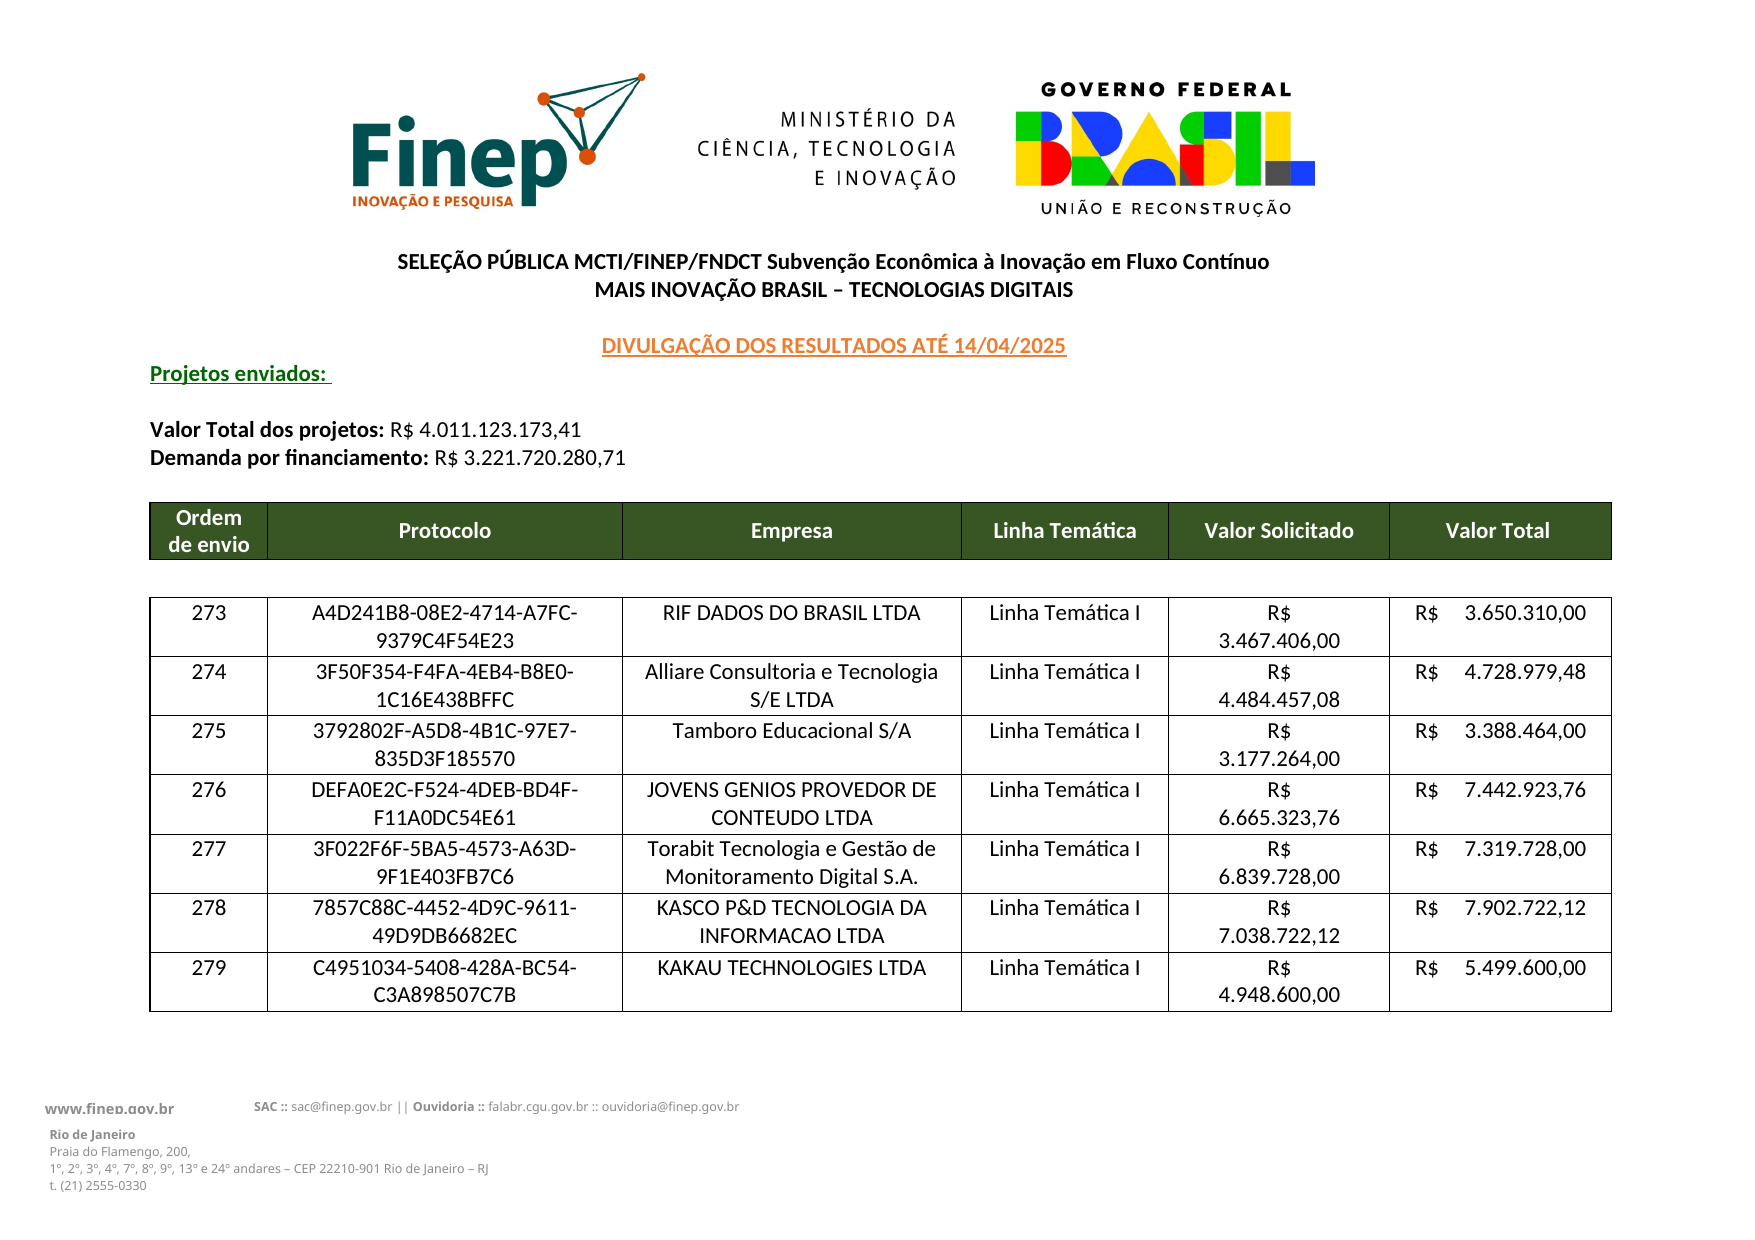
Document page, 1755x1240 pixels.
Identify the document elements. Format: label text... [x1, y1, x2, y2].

table_cell R$ 4.948.600,00 [1169, 953, 1389, 1011]
table_cell R$ 4.728.979,48 [1390, 657, 1611, 715]
table_cell R$ 6.839.728,00 [1169, 835, 1389, 892]
table_cell Alliare Consultoria e Tecnologia S/E LTDA [623, 657, 961, 715]
table_cell R$ 3.650.310,00 [1390, 598, 1611, 656]
table_cell Torabit Tecnologia e Gestão de Monitoramento Digital S.A. [623, 835, 961, 892]
table_cell 276 [151, 775, 267, 833]
table_cell DEFA0E2C-F524-4DEB-BD4F-F11A0DC54E61 [268, 775, 622, 833]
table_cell Linha Temática I [962, 953, 1168, 1011]
table_cell A4D241B8-08E2-4714-A7FC-9379C4F54E23 [268, 598, 622, 656]
table_cell 277 [151, 835, 267, 892]
table_cell R$ 5.499.600,00 [1390, 953, 1611, 1011]
table_cell 3792802F-A5D8-4B1C-97E7-835D3F185570 [268, 716, 622, 774]
table_cell R$ 4.484.457,08 [1169, 657, 1389, 715]
table_cell R$ 3.177.264,00 [1169, 716, 1389, 774]
table_cell KASCO P&D TECNOLOGIA DA INFORMACAO LTDA [623, 894, 961, 952]
table_cell 279 [151, 953, 267, 1011]
table_cell RIF DADOS DO BRASIL LTDA [623, 598, 961, 656]
table_cell 275 [151, 716, 267, 774]
table_cell 7857C88C-4452-4D9C-9611-49D9DB6682EC [268, 894, 622, 952]
table_cell 3F50F354-F4FA-4EB4-B8E0-1C16E438BFFC [268, 657, 622, 715]
table_cell Linha Temática I [962, 598, 1168, 656]
table_cell KAKAU TECHNOLOGIES LTDA [623, 953, 961, 1011]
table_cell Linha Temática I [962, 657, 1168, 715]
table_cell Linha Temática I [962, 716, 1168, 774]
table_cell Tamboro Educacional S/A [623, 716, 961, 774]
table_cell R$ 7.442.923,76 [1390, 775, 1611, 833]
table_cell R$ 7.902.722,12 [1390, 894, 1611, 952]
table_cell R$ 7.038.722,12 [1169, 894, 1389, 952]
table_cell 273 [151, 598, 267, 656]
table_cell R$ 6.665.323,76 [1169, 775, 1389, 833]
table_cell 278 [151, 894, 267, 952]
table_cell 3F022F6F-5BA5-4573-A63D-9F1E403FB7C6 [268, 835, 622, 892]
table_cell JOVENS GENIOS PROVEDOR DE CONTEUDO LTDA [623, 775, 961, 833]
table_cell 274 [151, 657, 267, 715]
table_cell R$ 3.388.464,00 [1390, 716, 1611, 774]
table_cell Linha Temática I [962, 894, 1168, 952]
table_cell R$ 3.467.406,00 [1169, 598, 1389, 656]
table_cell R$ 7.319.728,00 [1390, 835, 1611, 892]
table_cell Linha Temática I [962, 835, 1168, 892]
table_cell C4951034-5408-428A-BC54-C3A898507C7B [268, 953, 622, 1011]
table_cell Linha Temática I [962, 775, 1168, 833]
